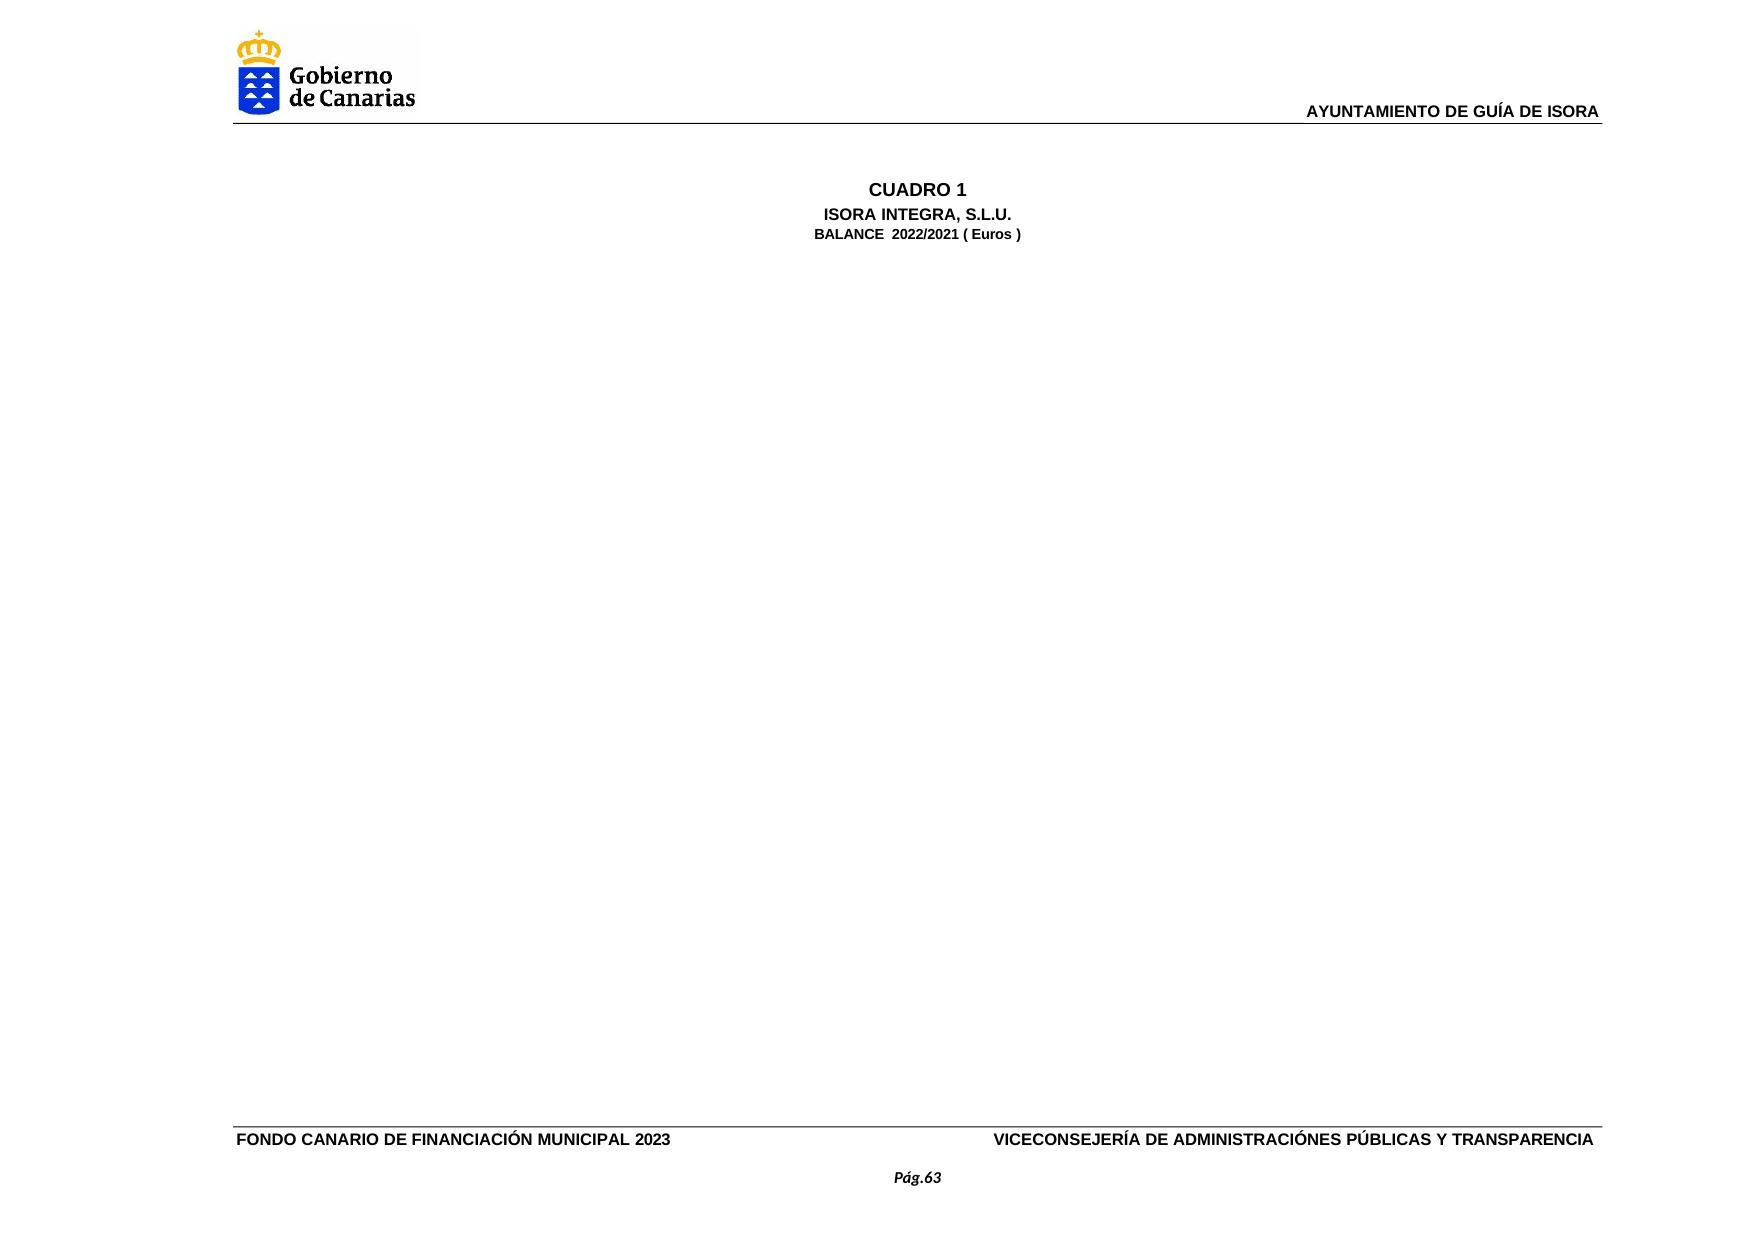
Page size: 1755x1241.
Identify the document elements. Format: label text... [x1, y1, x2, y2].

text ISORA INTEGRA, S.L.U. [495, 204, 1340, 224]
text BALANCE 2022/2021 ( Euros ) [496, 226, 1340, 243]
text CUADRO 1 [496, 178, 1340, 200]
